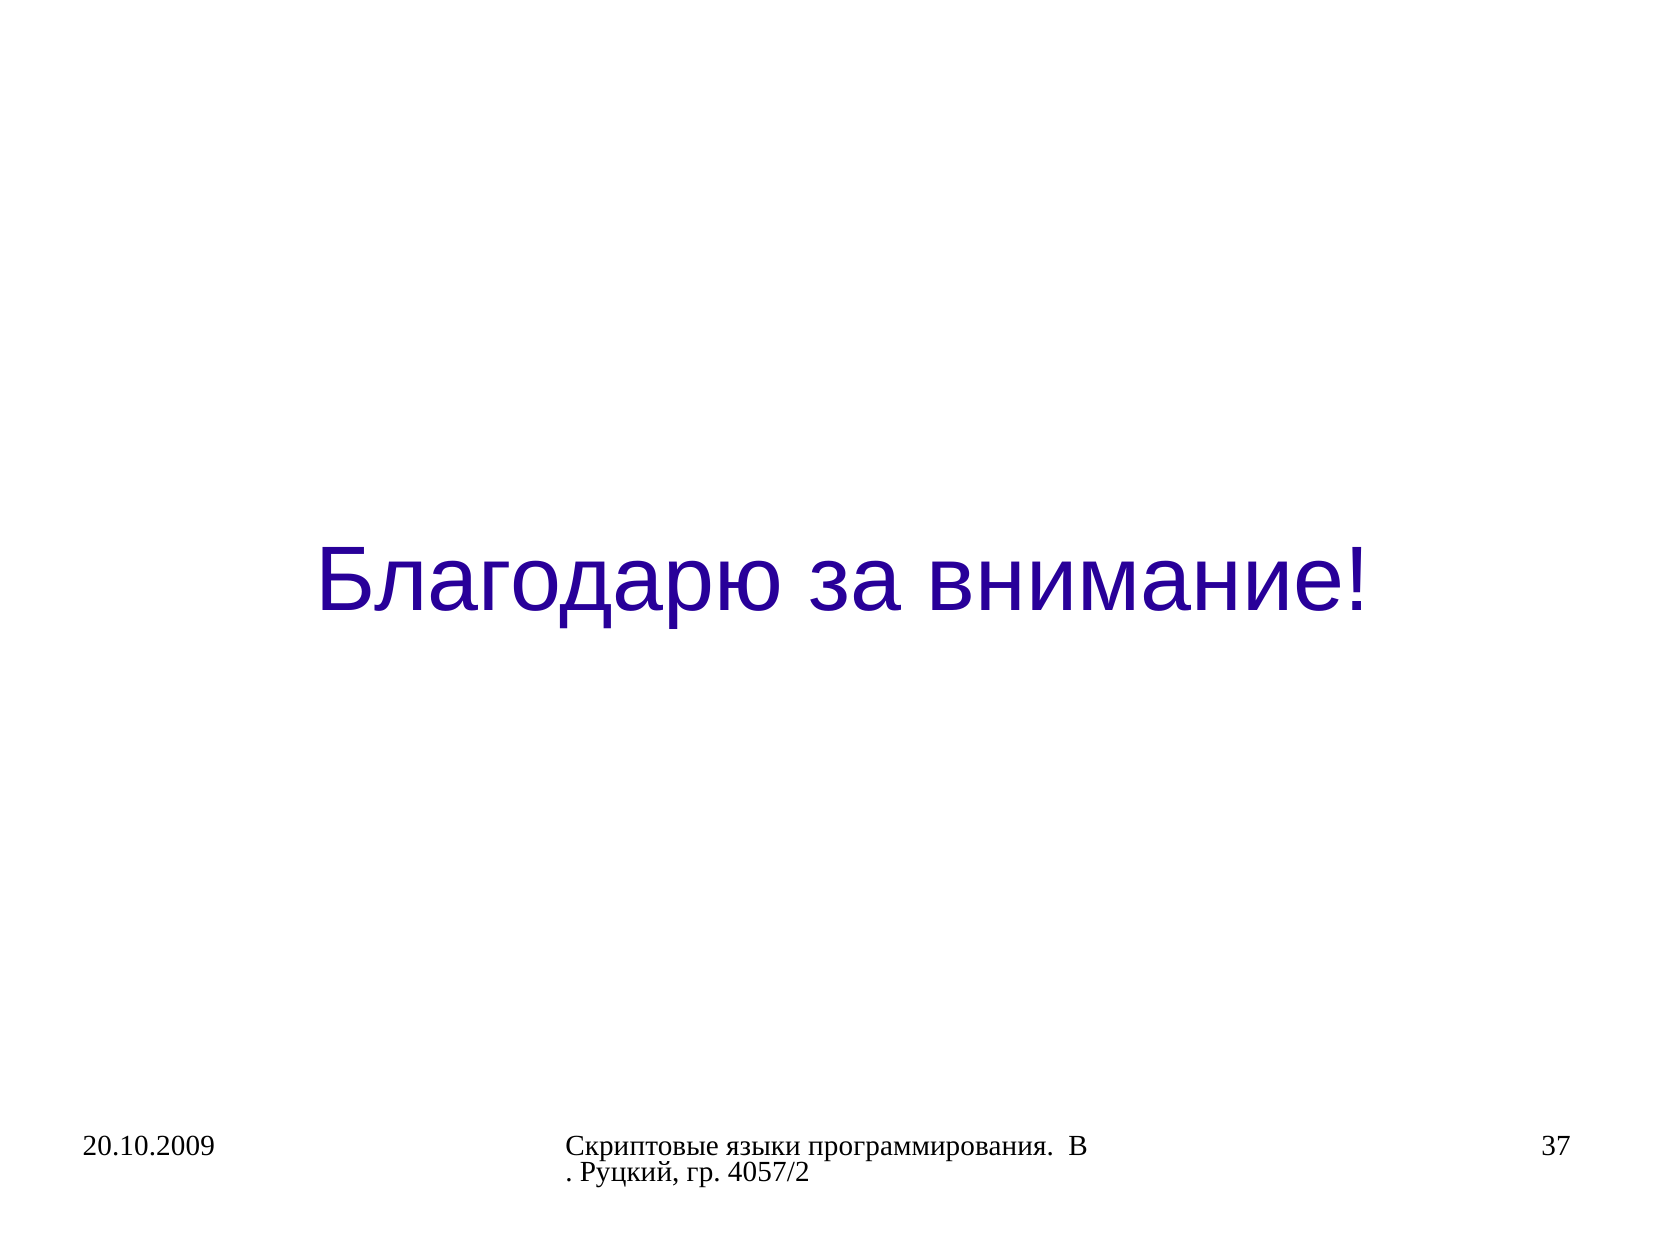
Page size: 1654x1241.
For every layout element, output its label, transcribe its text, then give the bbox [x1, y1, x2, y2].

subtitle Благодарю за внимание! [82, 49, 1571, 1109]
